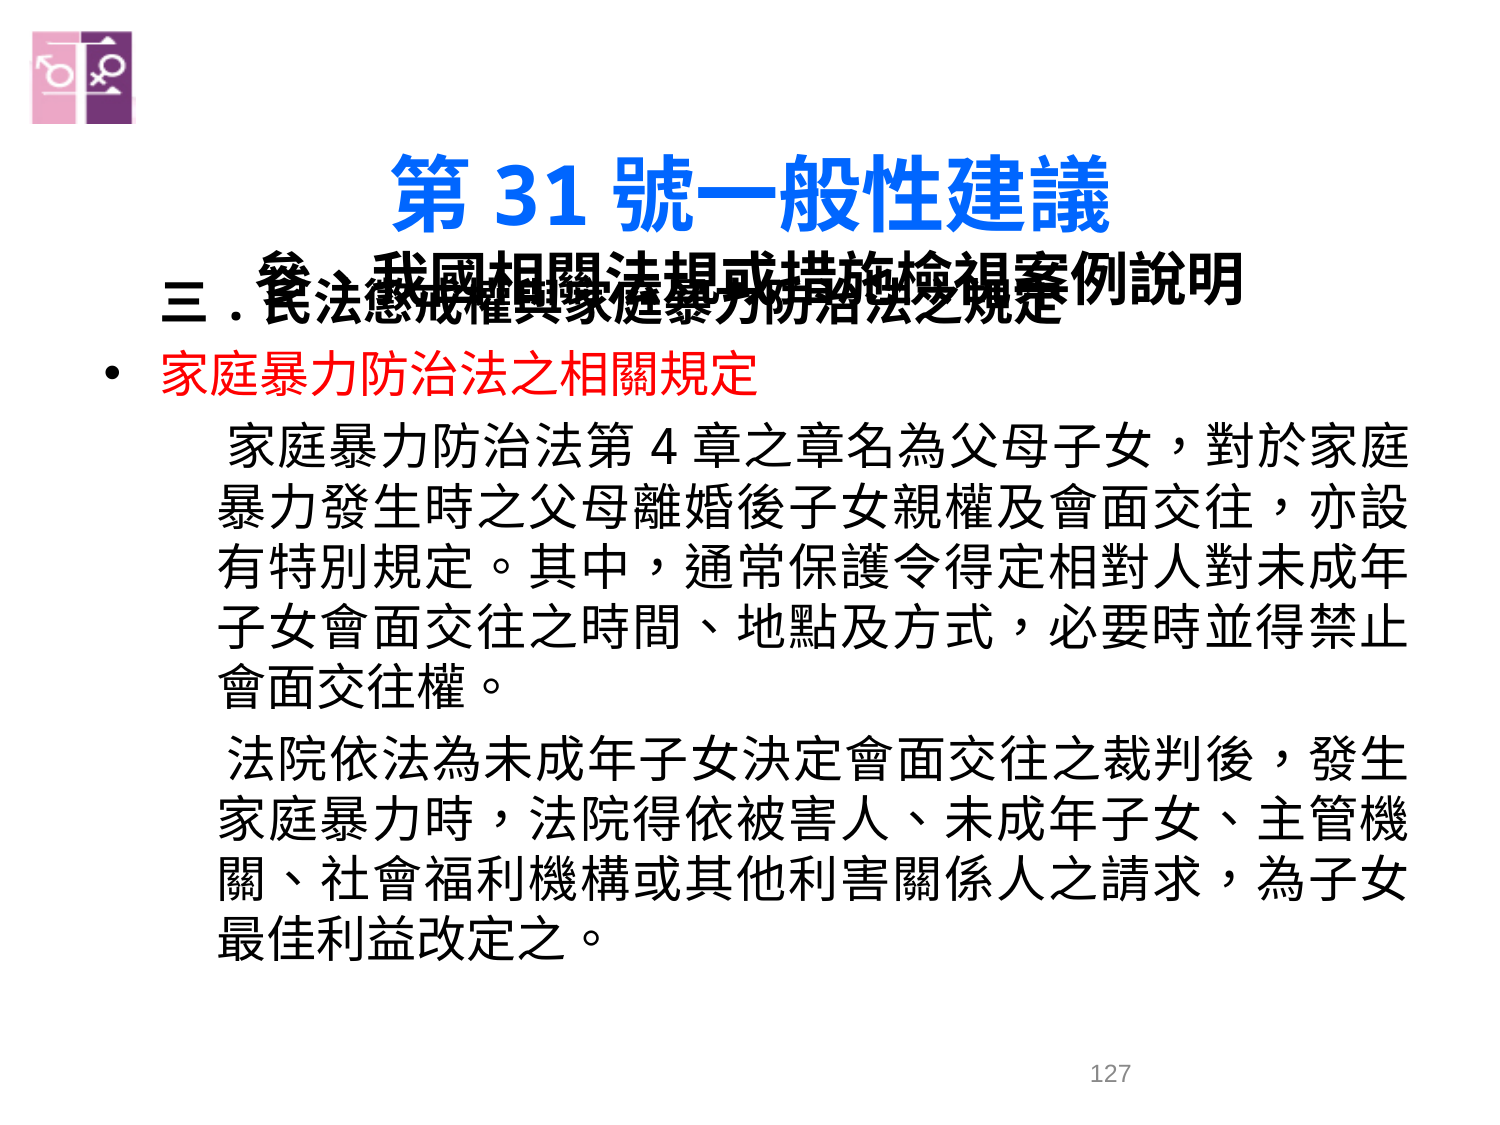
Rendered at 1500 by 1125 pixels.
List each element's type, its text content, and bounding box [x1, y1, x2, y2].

list 三.民法懲戒權與家庭暴力防治法之規定 家庭暴力防治法之相關規定 家庭暴力防治法第4章之章名為父母子女，對於家庭暴力發生時之父母離婚後子女親權及會面交往，亦設有特別規定。其中，通常保護令得定相對人對未成年子女會面交往之時間、地點及方式，必要時並得禁止會面交往權。 法院依法為未成年子女決定會面交往之裁判後，發生家庭暴力時，法院得依被害人、未成年子女、主管機關、社會福利機構或其他利害關係人之請求，為子女最佳利益改定之。 [88, 262, 1426, 976]
text_box 127 [1074, 1042, 1426, 1103]
title 第31號一般性建議 參、我國相關法規或措施檢視案例說明 [75, 45, 1426, 233]
